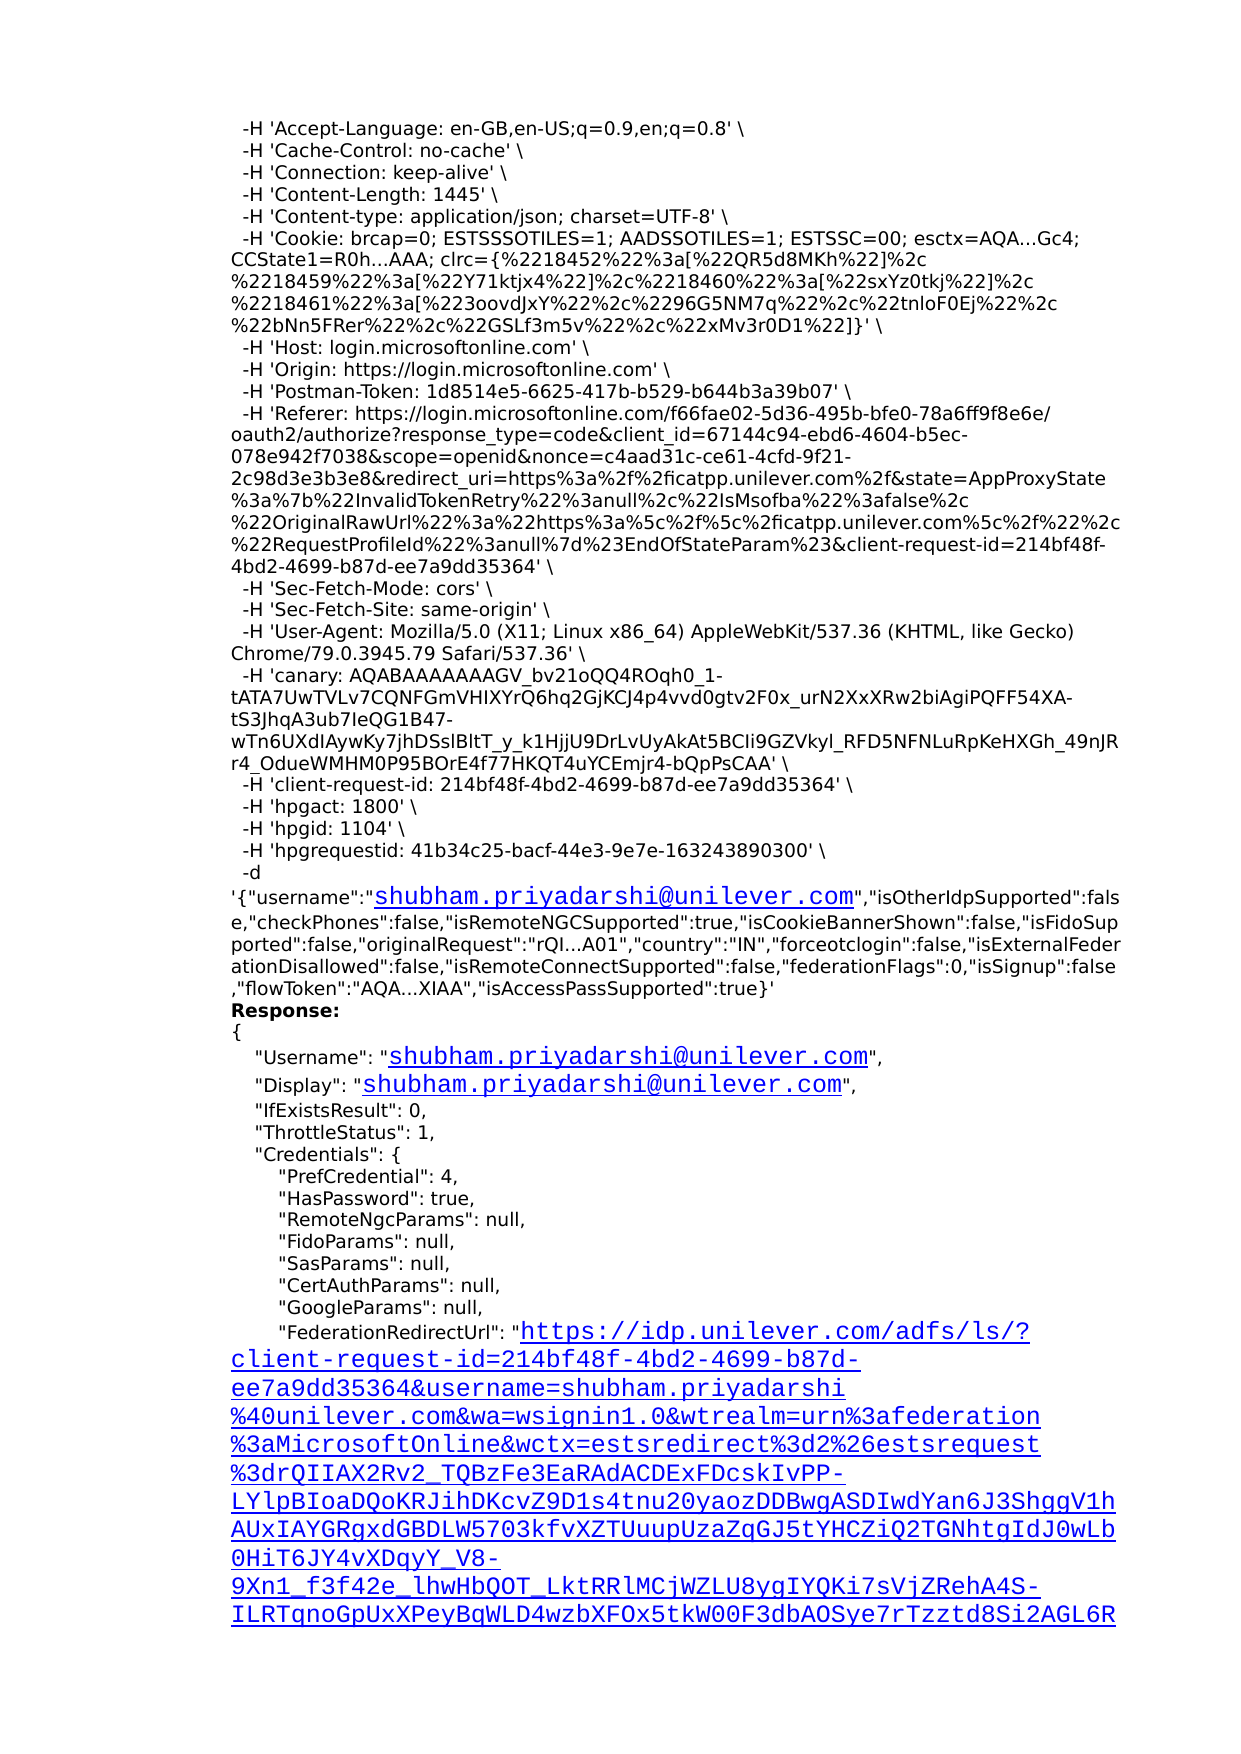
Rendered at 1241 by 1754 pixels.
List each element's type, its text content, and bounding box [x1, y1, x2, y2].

list -H 'Accept-Language: en-GB,en-US;q=0.9,en;q=0.8' \ [193, 118, 1122, 140]
list "Username": "shubham.priyadarshi@unilever.com", [193, 1043, 1122, 1072]
list -H 'Host: login.microsoftonline.com' \ [193, 337, 1122, 359]
list "Credentials": { [193, 1144, 1122, 1166]
list -H 'Cache-Control: no-cache' \ [193, 140, 1122, 162]
list -H 'Sec-Fetch-Mode: cors' \ [193, 577, 1122, 599]
list "RemoteNgcParams": null, [193, 1209, 1122, 1231]
list -H 'Content-Length: 1445' \ [193, 184, 1122, 206]
list "CertAuthParams": null, [193, 1275, 1122, 1297]
list "FidoParams": null, [193, 1231, 1122, 1253]
list -H 'User-Agent: Mozilla/5.0 (X11; Linux x86_64) AppleWebKit/537.36 (KHTML, like Gecko) Chrome/79.0.3945.79 Safari/537.36' \ [193, 621, 1122, 665]
list "HasPassword": true, [193, 1187, 1122, 1209]
list -H 'Sec-Fetch-Site: same-origin' \ [193, 599, 1122, 621]
list -H 'canary: AQABAAAAAAAGV_bv21oQQ4ROqh0_1-tATA7UwTVLv7CQNFGmVHIXYrQ6hq2GjKCJ4p4vvd0gtv2F0x_urN2XxXRw2biAgiPQFF54XA-tS3JhqA3ub7IeQG1B47-wTn6UXdIAywKy7jhDSslBltT_y_k1HjjU9DrLvUyAkAt5BCIi9GZVkyl_RFD5NFNLuRpKeHXGh_49nJRr4_OdueWMHM0P95BOrE4f77HKQT4uYCEmjr4-bQpPsCAA' \ [193, 665, 1122, 774]
list -H 'Content-type: application/json; charset=UTF-8' \ [193, 206, 1122, 227]
list "FederationRedirectUrl": "https://idp.unilever.com/adfs/ls/?client-request-id=214bf48f-4bd2-4699-b87d-ee7a9dd35364&username=shubham.priyadarshi%40unilever.com&wa=wsignin1.0&wtrealm=urn%3afederation%3aMicrosoftOnline&wctx=estsredirect%3d2%26estsrequest%3drQIIAX2Rv2_TQBzFe3EaRAdACDExFDcskIvPP-LYlpBIoaDQoKRJihDKcvZ9D1s4tnu20yaozDDBwgASDIwdYan6J3ShggV1hAUxIAYGRgxdGBDLW5703kfvXZTUuupUzaZqGJ5tYHCZiQ2TGNhtgIdJ0wLb0HiT6JY4vXDqyY_V8-9Xn1_f3f42e_lhwHbQOT_LktRRlMCjWZLU8ygIYQKi7sVjZRehA4S-ILRTqnoGpUxXPeyBqWLD4wzbXFOx5tkW00F3dbAOSye7rTzztd8Si2AGL6R [193, 1319, 1122, 1630]
list "PrefCredential": 4, [193, 1166, 1122, 1187]
list "Display": "shubham.priyadarshi@unilever.com", [193, 1072, 1122, 1100]
list "SasParams": null, [193, 1253, 1122, 1275]
list -H 'Connection: keep-alive' \ [193, 162, 1122, 184]
list { [193, 1021, 1122, 1043]
list -H 'Origin: https://login.microsoftonline.com' \ [193, 359, 1122, 381]
list "ThrottleStatus": 1, [193, 1122, 1122, 1144]
list -H 'Cookie: brcap=0; ESTSSSOTILES=1; AADSSOTILES=1; ESTSSC=00; esctx=AQA...Gc4; CCState1=R0h...AAA; clrc={%2218452%22%3a[%22QR5d8MKh%22]%2c%2218459%22%3a[%22Y71ktjx4%22]%2c%2218460%22%3a[%22sxYz0tkj%22]%2c%2218461%22%3a[%223oovdJxY%22%2c%2296G5NM7q%22%2c%22tnloF0Ej%22%2c%22bNn5FRer%22%2c%22GSLf3m5v%22%2c%22xMv3r0D1%22]}' \ [193, 227, 1122, 337]
list -H 'hpgact: 1800' \ [193, 796, 1122, 818]
list -H 'hpgrequestid: 41b34c25-bacf-44e3-9e7e-163243890300' \ [193, 840, 1122, 862]
list Response: [193, 999, 1122, 1021]
list "IfExistsResult": 0, [193, 1100, 1122, 1122]
list -d '{"username":"shubham.priyadarshi@unilever.com","isOtherIdpSupported":false,"checkPhones":false,"isRemoteNGCSupported":true,"isCookieBannerShown":false,"isFidoSupported":false,"originalRequest":"rQI...A01","country":"IN","forceotclogin":false,"isExternalFederationDisallowed":false,"isRemoteConnectSupported":false,"federationFlags":0,"isSignup":false,"flowToken":"AQA...XIAA","isAccessPassSupported":true}' [193, 862, 1122, 999]
list -H 'hpgid: 1104' \ [193, 818, 1122, 840]
list -H 'Referer: https://login.microsoftonline.com/f66fae02-5d36-495b-bfe0-78a6ff9f8e6e/oauth2/authorize?response_type=code&client_id=67144c94-ebd6-4604-b5ec-078e942f7038&scope=openid&nonce=c4aad31c-ce61-4cfd-9f21-2c98d3e3b3e8&redirect_uri=https%3a%2f%2ficatpp.unilever.com%2f&state=AppProxyState%3a%7b%22InvalidTokenRetry%22%3anull%2c%22IsMsofba%22%3afalse%2c%22OriginalRawUrl%22%3a%22https%3a%5c%2f%5c%2ficatpp.unilever.com%5c%2f%22%2c%22RequestProfileId%22%3anull%7d%23EndOfStateParam%23&client-request-id=214bf48f-4bd2-4699-b87d-ee7a9dd35364' \ [193, 402, 1122, 577]
list "GoogleParams": null, [193, 1297, 1122, 1319]
list -H 'client-request-id: 214bf48f-4bd2-4699-b87d-ee7a9dd35364' \ [193, 774, 1122, 796]
list -H 'Postman-Token: 1d8514e5-6625-417b-b529-b644b3a39b07' \ [193, 381, 1122, 402]
